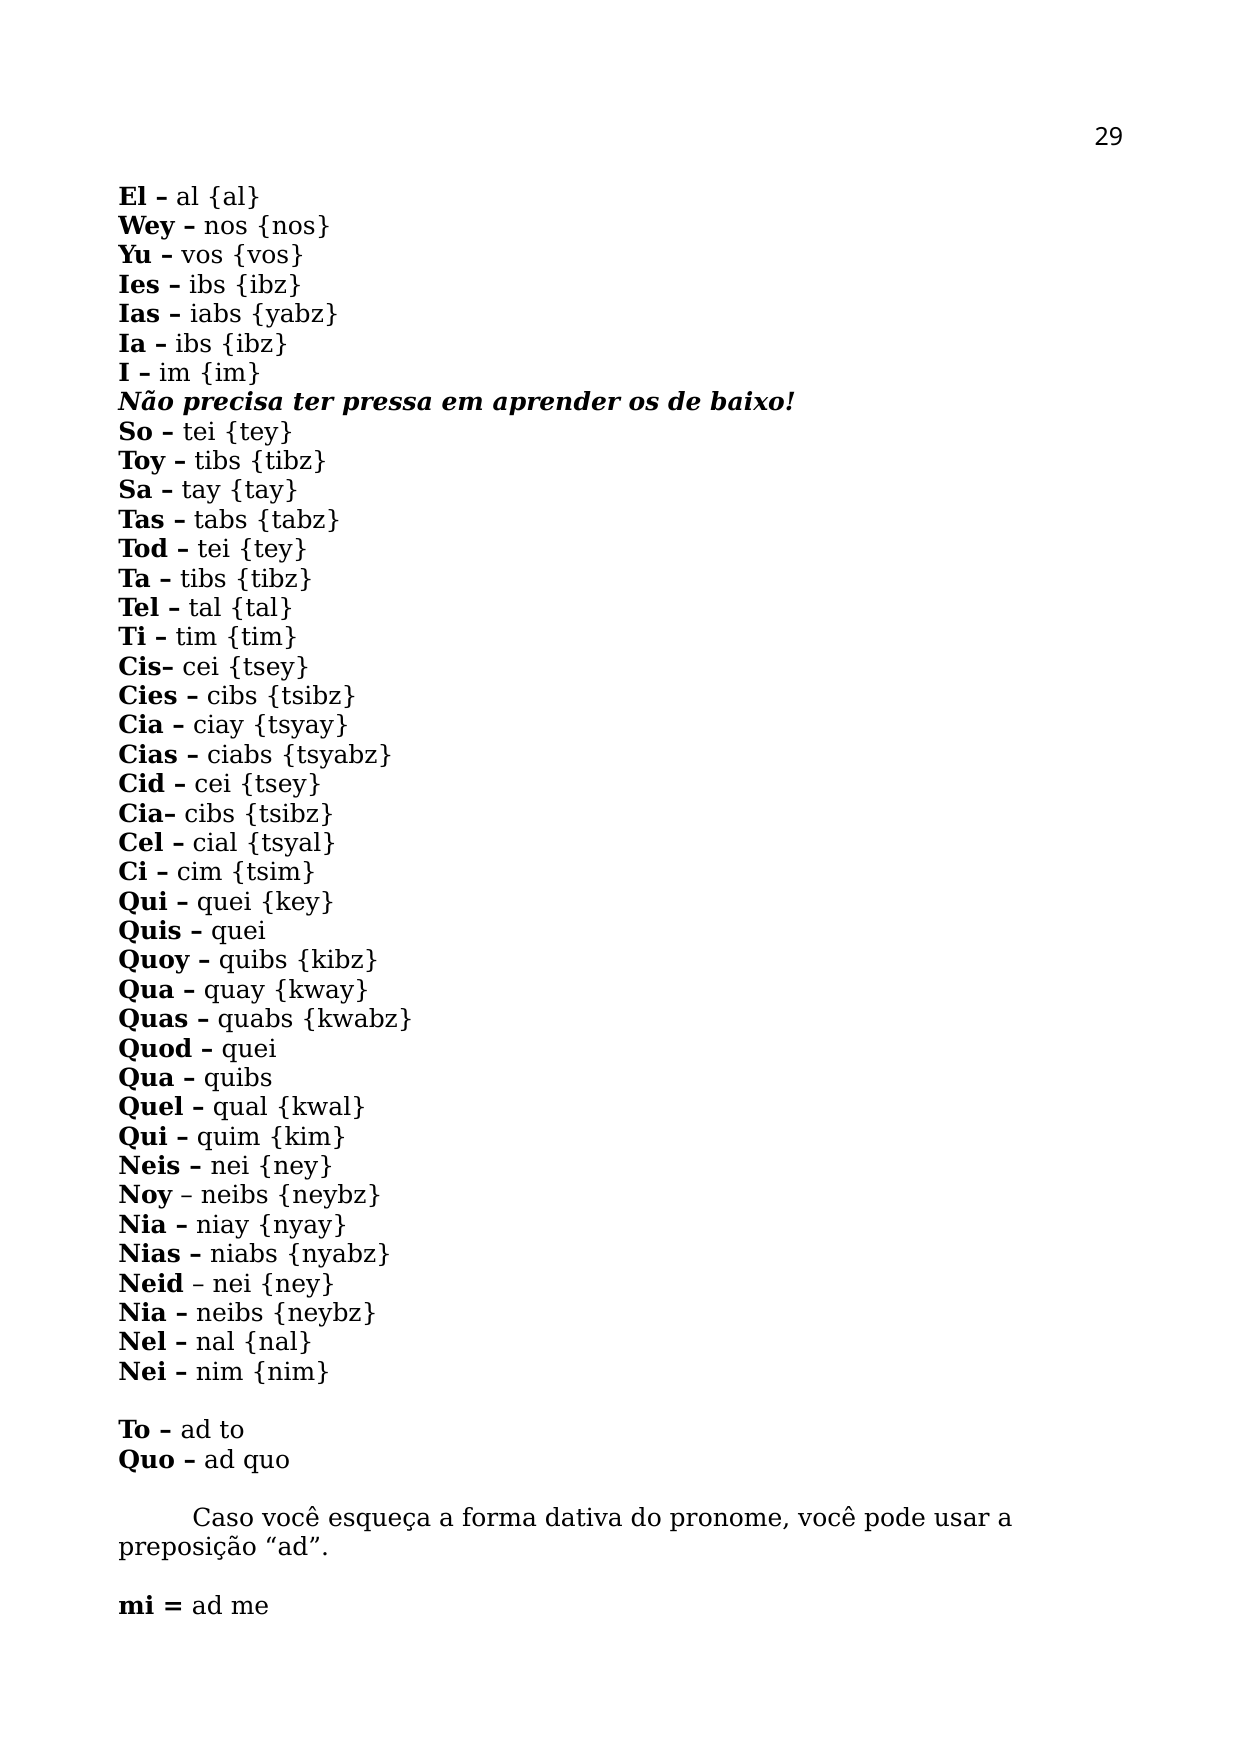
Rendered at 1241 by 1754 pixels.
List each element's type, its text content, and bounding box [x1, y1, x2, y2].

text Neis – nei {ney} [118, 1151, 1123, 1180]
text Toy – tibs {tibz} [118, 446, 1123, 475]
text Tod – tei {tey} [118, 534, 1123, 563]
text Cias – ciabs {tsyabz} [118, 740, 1123, 769]
text Cies – cibs {tsibz} [118, 681, 1123, 710]
text Cid – cei {tsey} [118, 769, 1123, 798]
text Qui – quim {kim} [118, 1122, 1123, 1151]
text Yu – vos {vos} [118, 240, 1123, 270]
text Neid – nei {ney} [118, 1268, 1123, 1298]
text Ia – ibs {ibz} [118, 328, 1123, 358]
text Caso você esqueça a forma dativa do pronome, você pode usar a preposição “ad”. [118, 1503, 1123, 1561]
text Ta – tibs {tibz} [118, 563, 1123, 593]
text Nia – niay {nyay} [118, 1210, 1123, 1239]
text Ti – tim {tim} [118, 622, 1123, 652]
text Nei – nim {nim} [118, 1357, 1123, 1386]
text Nel – nal {nal} [118, 1327, 1123, 1357]
text Wey – nos {nos} [118, 211, 1123, 240]
text Quoy – quibs {kibz} [118, 945, 1123, 975]
text Cel – cial {tsyal} [118, 828, 1123, 857]
text Cia– cibs {tsibz} [118, 798, 1123, 828]
text Quel – qual {kwal} [118, 1092, 1123, 1122]
text Quo – ad quo [118, 1444, 1123, 1474]
text Quas – quabs {kwabz} [118, 1004, 1123, 1033]
text Tel – tal {tal} [118, 593, 1123, 622]
text So – tei {tey} [118, 417, 1123, 446]
text El – al {al} [118, 182, 1123, 211]
text Sa – tay {tay} [118, 475, 1123, 505]
text Nia – neibs {neybz} [118, 1298, 1123, 1327]
text Quod – quei [118, 1033, 1123, 1063]
text Qui – quei {key} [118, 887, 1123, 916]
text Quis – quei [118, 916, 1123, 945]
text Nias – niabs {nyabz} [118, 1239, 1123, 1268]
text Noy – neibs {neybz} [118, 1180, 1123, 1210]
text Qua – quibs [118, 1063, 1123, 1092]
text Não precisa ter pressa em aprender os de baixo! [118, 387, 1123, 417]
text To – ad to [118, 1415, 1123, 1444]
text Cis– cei {tsey} [118, 652, 1123, 681]
text Ci – cim {tsim} [118, 857, 1123, 887]
text mi = ad me [118, 1591, 1123, 1620]
text I – im {im} [118, 358, 1123, 387]
text Ies – ibs {ibz} [118, 270, 1123, 299]
text Ias – iabs {yabz} [118, 299, 1123, 328]
text Cia – ciay {tsyay} [118, 710, 1123, 740]
text Tas – tabs {tabz} [118, 505, 1123, 534]
text Qua – quay {kway} [118, 975, 1123, 1004]
